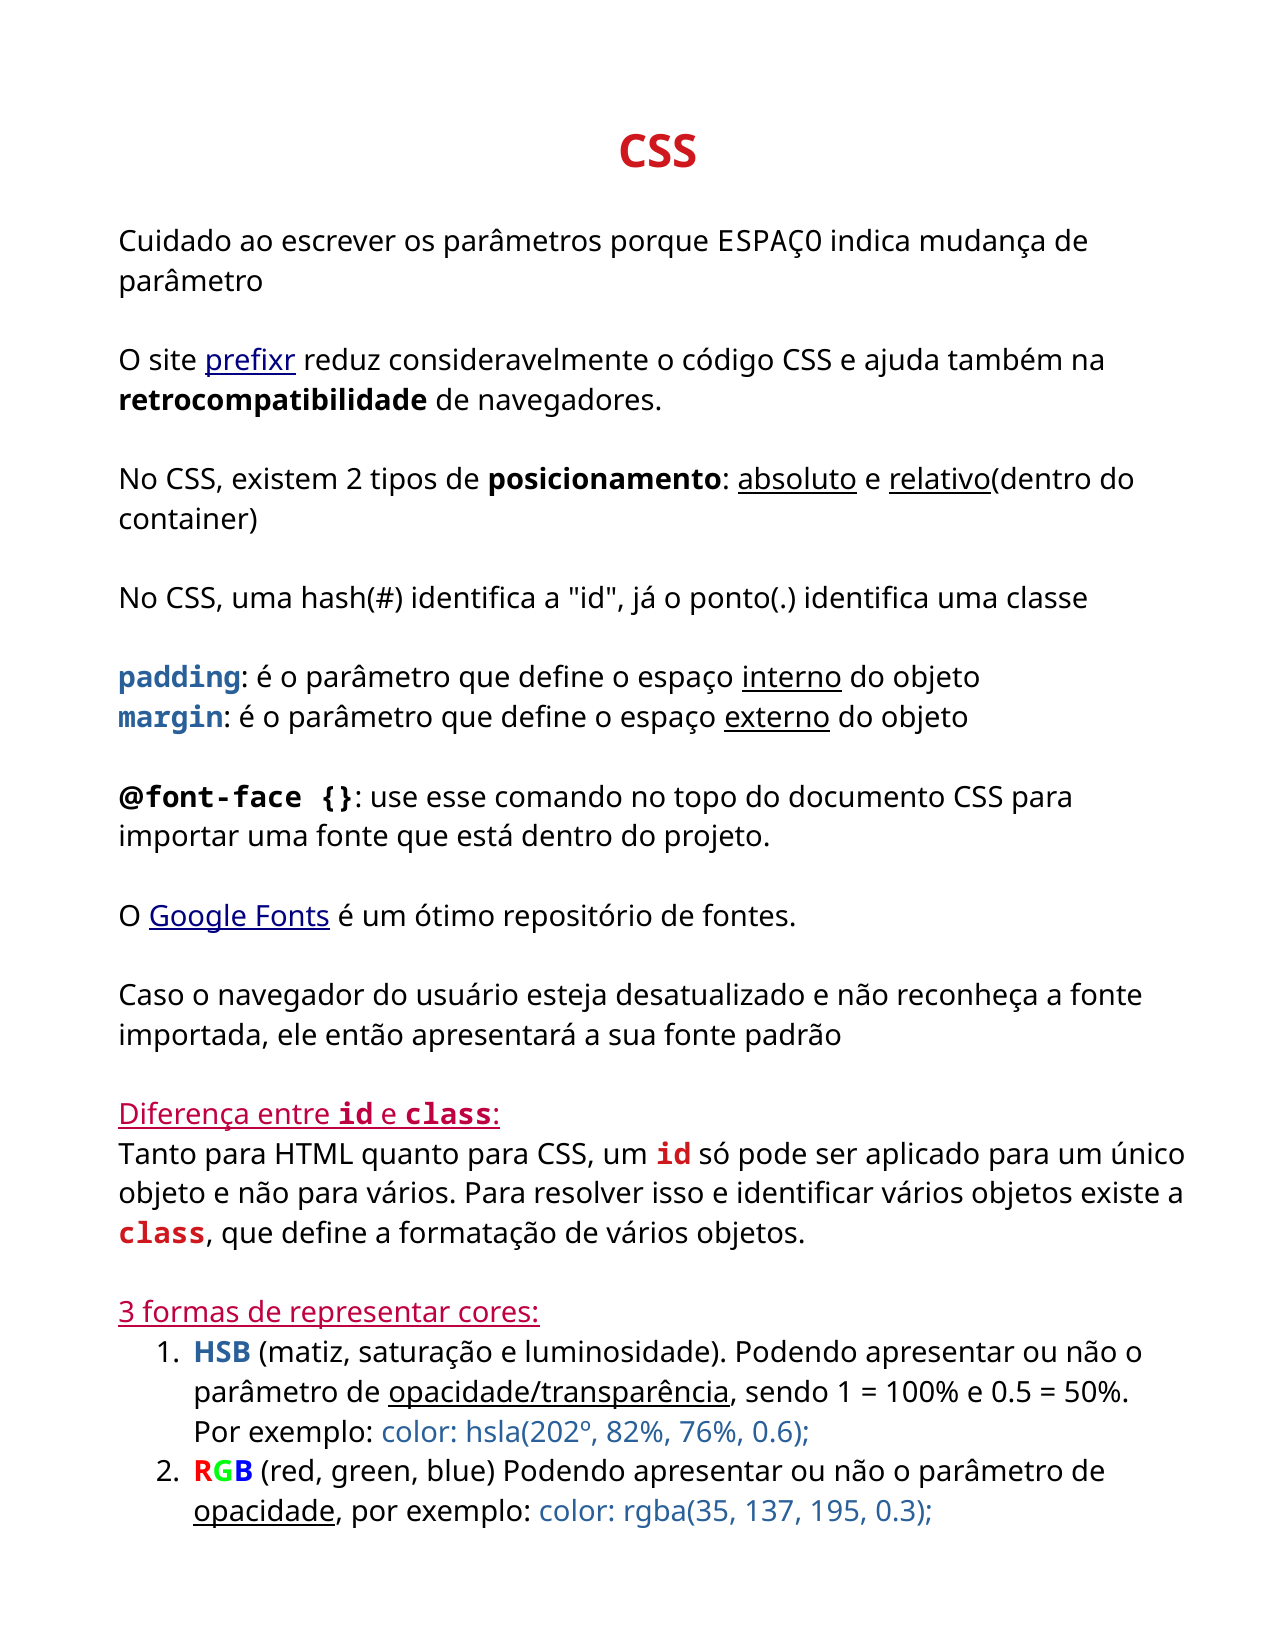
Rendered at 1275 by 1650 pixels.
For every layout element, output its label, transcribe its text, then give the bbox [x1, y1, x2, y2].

text O site prefixr reduz consideravelmente o código CSS e ajuda também na retrocompatibilidade de navegadores. No CSS, existem 2 tipos de posicionamento: absoluto e relativo(dentro do container) No CSS, uma hash(#) identifica a "id", já o ponto(.) identifica uma classe [118, 339, 1216, 657]
text CSS [118, 118, 1198, 220]
text padding: é o parâmetro que define o espaço interno do objeto margin: é o parâmetro que define o espaço externo do objeto @font-face {}: use esse comando no topo do documento CSS para importar uma fonte que está dentro do projeto. O Google Fonts é um ótimo repositório de fontes. Caso o navegador do usuário esteja desatualizado e não reconheça a fonte importada, ele então apresentará a sua fonte padrão [118, 657, 1198, 1093]
text 3 formas de representar cores: [118, 1292, 1198, 1331]
text Cuidado ao escrever os parâmetros porque ESPAÇO indica mudança de parâmetro [118, 220, 1222, 299]
text Diferença entre id e class: Tanto para HTML quanto para CSS, um id só pode ser aplicado para um único objeto e não para vários. Para resolver isso e identificar vários objetos existe a class, que define a formatação de vários objetos. [118, 1093, 1198, 1252]
list RGB (red, green, blue) Podendo apresentar ou não o parâmetro de opacidade, por exemplo: color: rgba(35, 137, 195, 0.3); [156, 1451, 1157, 1530]
list HSB (matiz, saturação e luminosidade). Podendo apresentar ou não o parâmetro de opacidade/transparência, sendo 1 = 100% e 0.5 = 50%. Por exemplo: color: hsla(202º, 82%, 76%, 0.6); [156, 1331, 1157, 1451]
